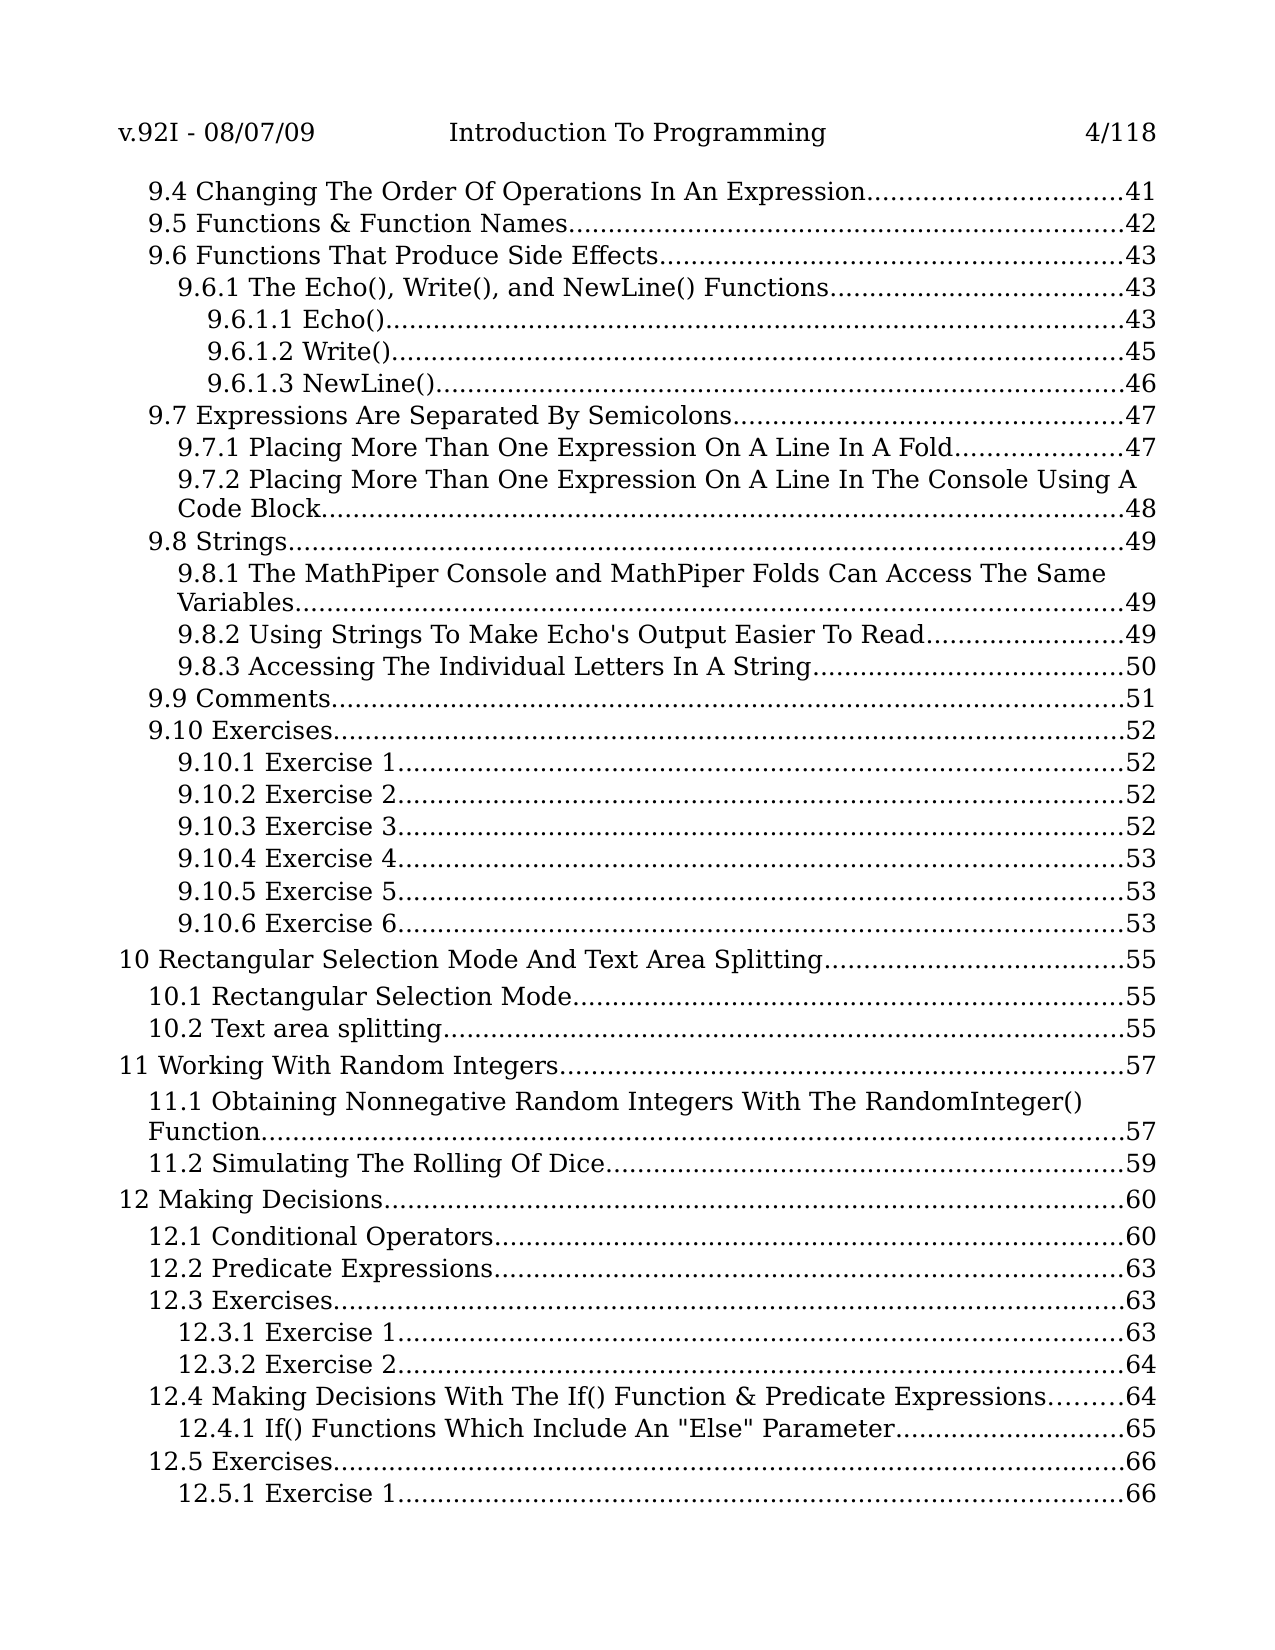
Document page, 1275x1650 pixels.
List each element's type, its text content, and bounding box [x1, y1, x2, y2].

text 9.8.3 Accessing The Individual Letters In A String 50 [177, 652, 1157, 681]
text 9.6.1 The Echo(), Write(), and NewLine() Functions 43 [177, 273, 1157, 302]
text 9.6.1.1 Echo() 43 [207, 305, 1157, 334]
text 12.3.2 Exercise 2 64 [177, 1351, 1157, 1380]
text 9.10.3 Exercise 3 52 [177, 813, 1157, 842]
text 9.10.2 Exercise 2 52 [177, 781, 1157, 810]
text 11.2 Simulating The Rolling Of Dice 59 [148, 1149, 1157, 1178]
text 9.6 Functions That Produce Side Effects 43 [148, 241, 1157, 270]
text 12.4 Making Decisions With The If() Function & Predicate Expressions 64 [148, 1383, 1157, 1412]
text 10.2 Text area splitting 55 [148, 1014, 1157, 1043]
text 9.7 Expressions Are Separated By Semicolons 47 [148, 401, 1157, 431]
text 9.9 Comments 51 [148, 684, 1157, 713]
text 9.10.1 Exercise 1 52 [177, 748, 1157, 778]
text 9.8.1 The MathPiper Console and MathPiper Folds Can Access The Same Variables 49 [177, 559, 1157, 617]
text 12.2 Predicate Expressions 63 [148, 1254, 1157, 1283]
text 12 Making Decisions 60 [118, 1186, 1157, 1215]
text 9.10.4 Exercise 4 53 [177, 845, 1157, 874]
text 12.5.1 Exercise 1 66 [177, 1479, 1157, 1508]
text 11.1 Obtaining Nonnegative Random Integers With The RandomInteger() Function 57 [148, 1088, 1157, 1146]
text 9.6.1.3 NewLine() 46 [207, 369, 1157, 398]
text 12.1 Conditional Operators 60 [148, 1222, 1157, 1251]
text 9.4 Changing The Order Of Operations In An Expression 41 [148, 177, 1157, 206]
text 12.4.1 If() Functions Which Include An "Else" Parameter 65 [177, 1415, 1157, 1444]
text 11 Working With Random Integers 57 [118, 1051, 1157, 1080]
text 9.10 Exercises 52 [148, 716, 1157, 746]
text 9.5 Functions & Function Names 42 [148, 209, 1157, 238]
text 12.5 Exercises 66 [148, 1447, 1157, 1476]
text 10.1 Rectangular Selection Mode 55 [148, 982, 1157, 1011]
text 9.8.2 Using Strings To Make Echo's Output Easier To Read 49 [177, 620, 1157, 649]
text 10 Rectangular Selection Mode And Text Area Splitting 55 [118, 946, 1157, 975]
text 12.3.1 Exercise 1 63 [177, 1318, 1157, 1348]
text 9.7.2 Placing More Than One Expression On A Line In The Console Using A Code Block 48 [177, 466, 1157, 524]
text 9.10.5 Exercise 5 53 [177, 877, 1157, 906]
text 9.6.1.2 Write() 45 [207, 337, 1157, 366]
text 9.8 Strings 49 [148, 527, 1157, 556]
text 9.7.1 Placing More Than One Expression On A Line In A Fold 47 [177, 433, 1157, 463]
text 12.3 Exercises 63 [148, 1286, 1157, 1316]
text 9.10.6 Exercise 6 53 [177, 909, 1157, 938]
